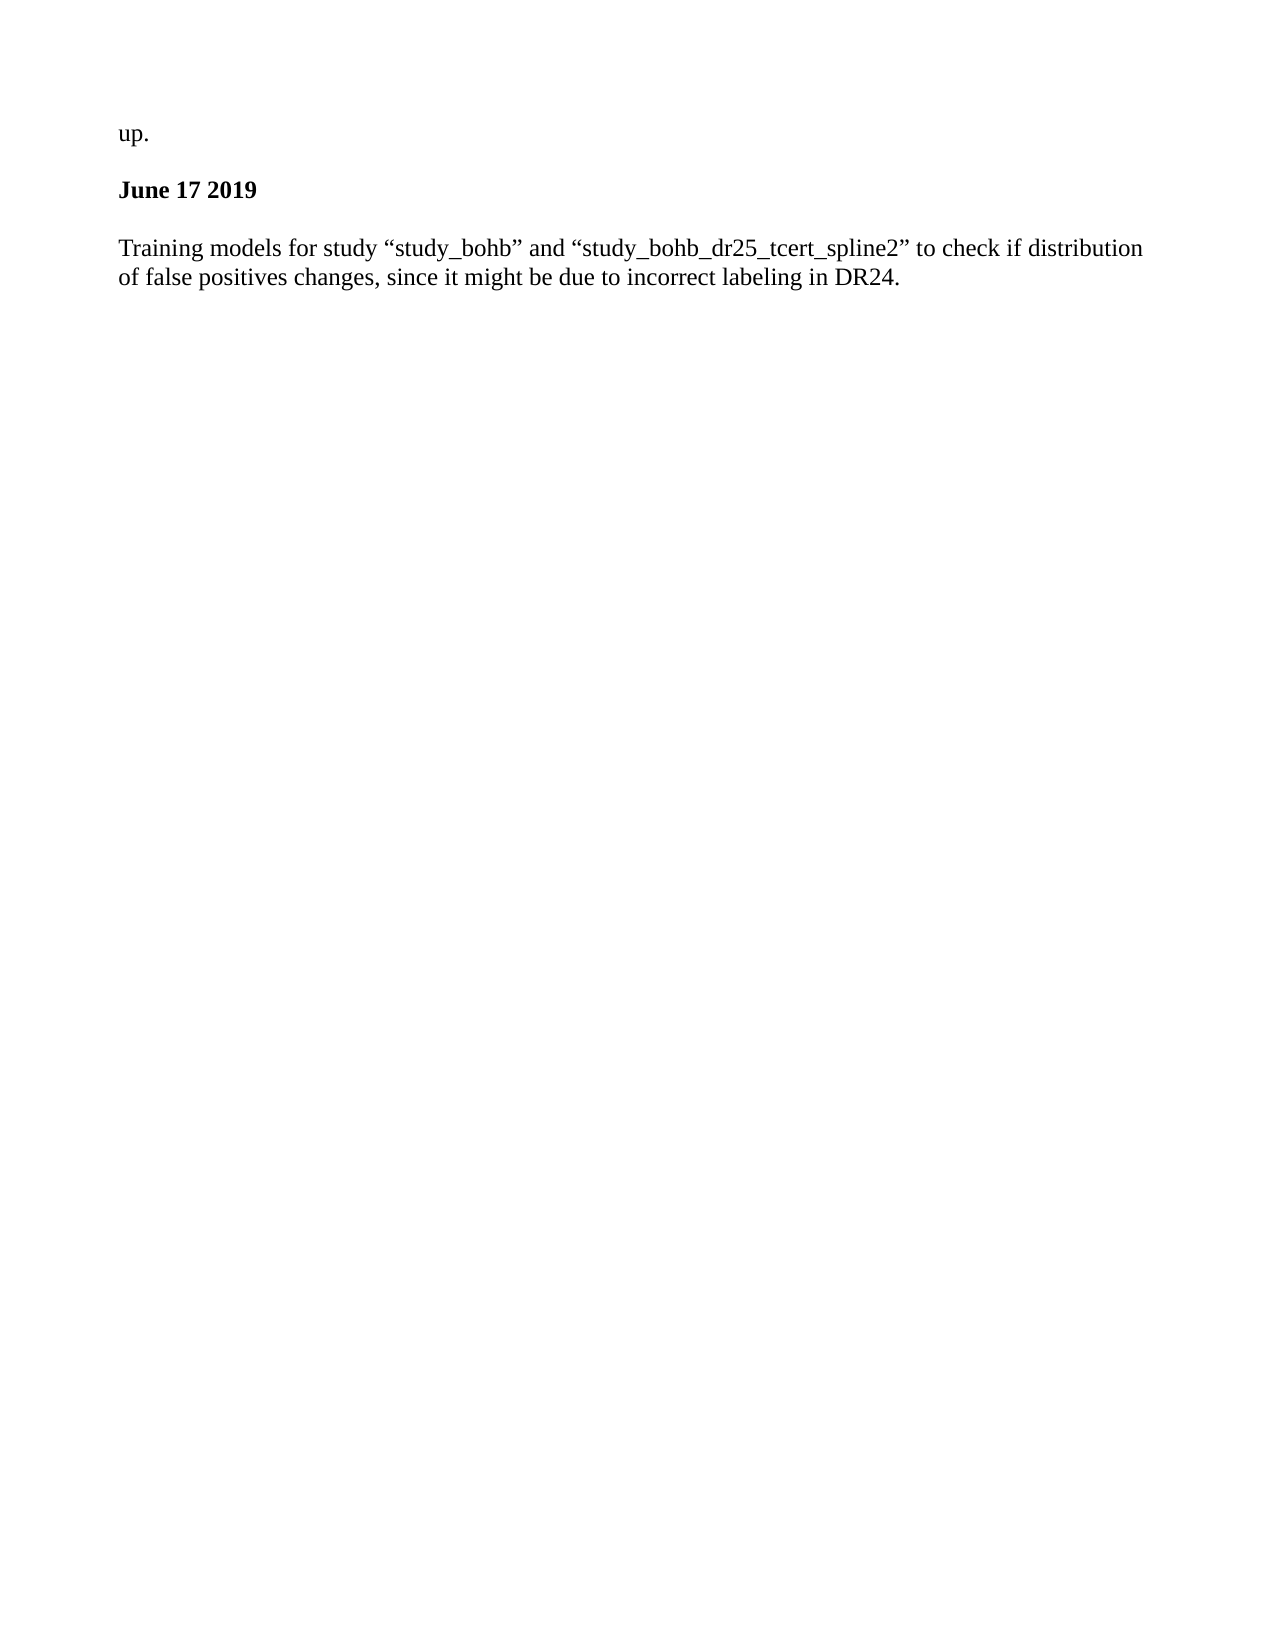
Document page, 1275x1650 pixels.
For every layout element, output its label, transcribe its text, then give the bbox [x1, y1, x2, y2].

text Training models for study “study_bohb” and “study_bohb_dr25_tcert_spline2” to check if distribution of false positives changes, since it might be due to incorrect labeling in DR24. [118, 233, 1157, 291]
text June 17 2019 [118, 176, 1157, 204]
text up. [118, 118, 1157, 147]
